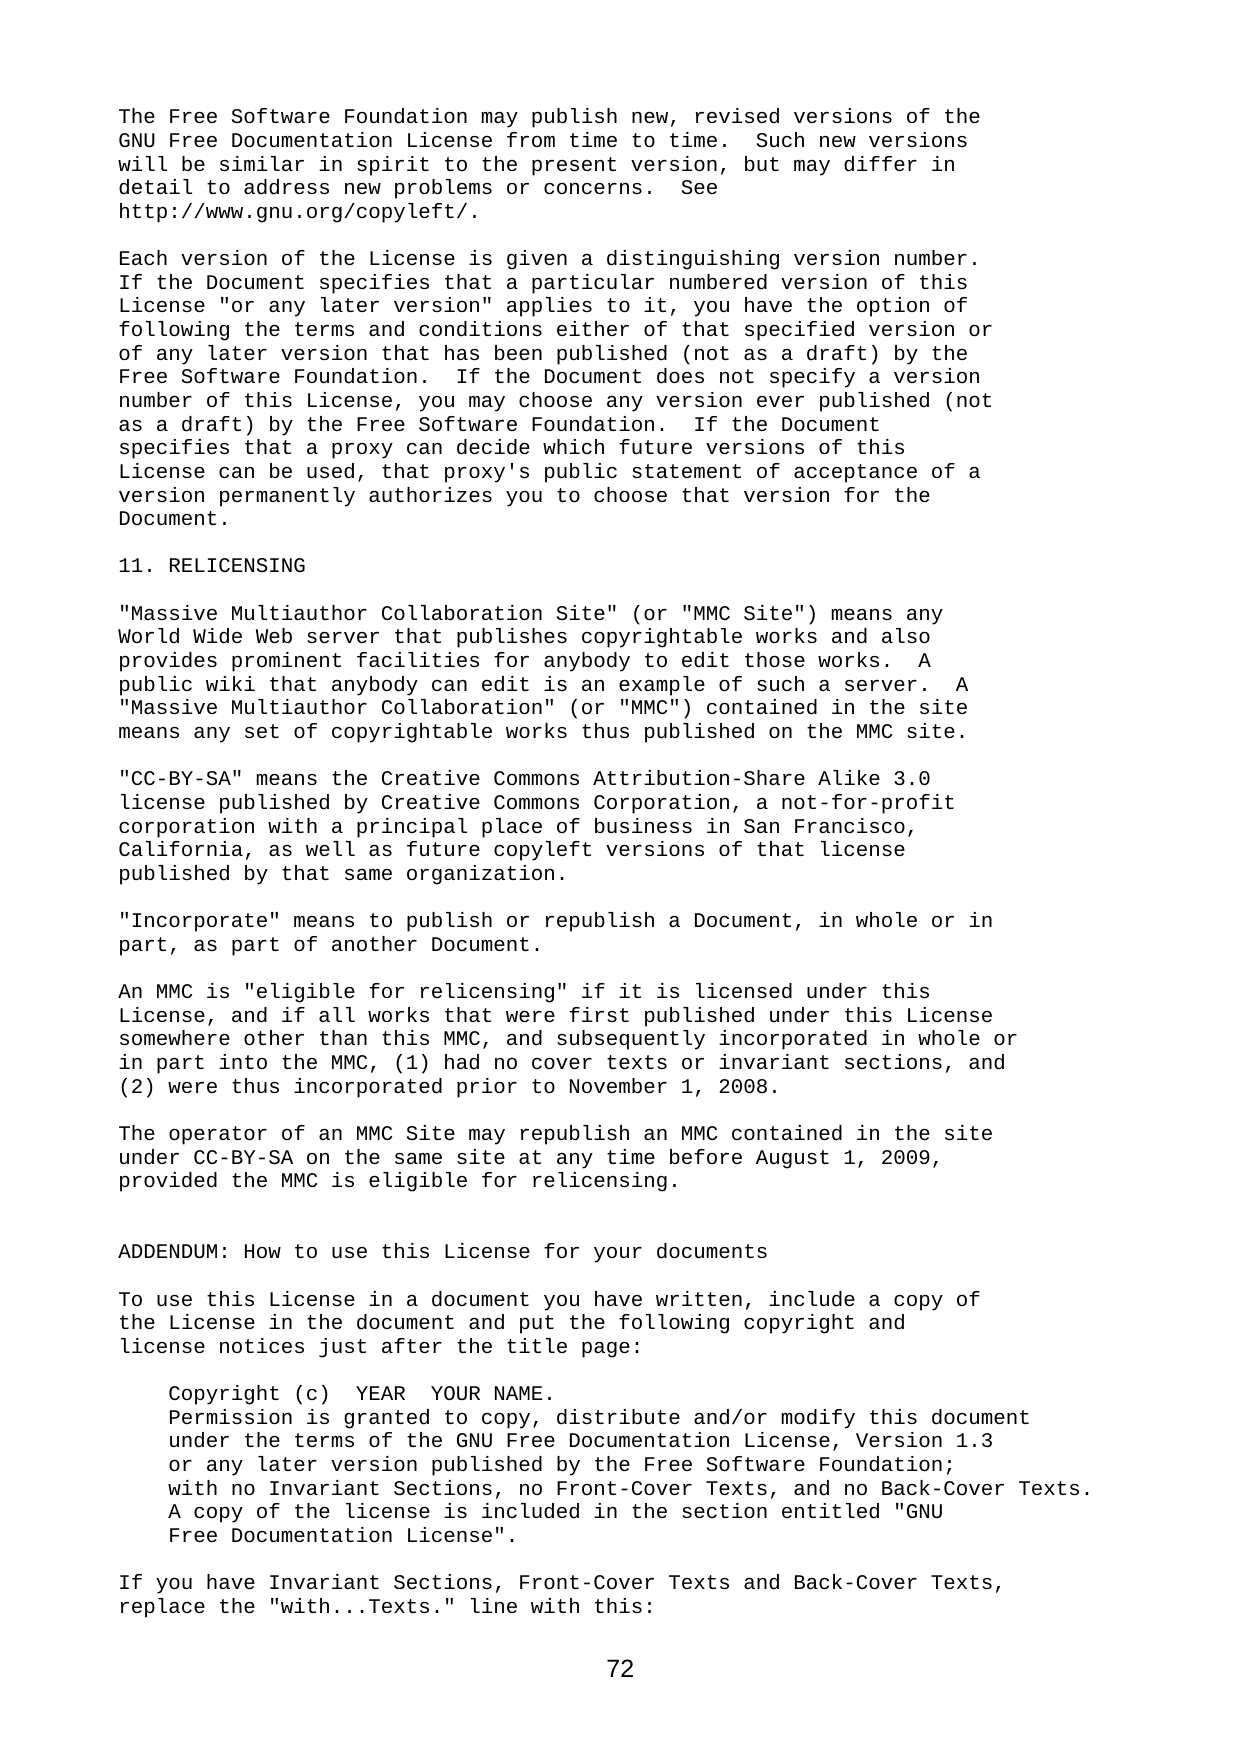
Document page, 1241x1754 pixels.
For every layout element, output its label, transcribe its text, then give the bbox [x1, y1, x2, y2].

text License, and if all works that were first published under this License [118, 1005, 1122, 1028]
text Permission is granted to copy, distribute and/or modify this document [118, 1407, 1122, 1430]
text license notices just after the title page: [118, 1336, 1122, 1359]
text provides prominent facilities for anybody to edit those works. A [118, 650, 1122, 674]
text The operator of an MMC Site may republish an MMC contained in the site [118, 1123, 1122, 1147]
text specifies that a proxy can decide which future versions of this [118, 437, 1122, 461]
text Free Documentation License". [118, 1525, 1122, 1549]
text (2) were thus incorporated prior to November 1, 2008. [118, 1076, 1122, 1099]
text will be similar in spirit to the present version, but may differ in [118, 153, 1122, 177]
text "CC-BY-SA" means the Creative Commons Attribution-Share Alike 3.0 [118, 768, 1122, 792]
text The Free Software Foundation may publish new, revised versions of the [118, 106, 1122, 130]
text "Massive Multiauthor Collaboration Site" (or "MMC Site") means any [118, 603, 1122, 626]
text "Massive Multiauthor Collaboration" (or "MMC") contained in the site [118, 697, 1122, 721]
text public wiki that anybody can edit is an example of such a server. A [118, 674, 1122, 697]
text World Wide Web server that publishes copyrightable works and also [118, 626, 1122, 650]
text part, as part of another Document. [118, 934, 1122, 957]
text or any later version published by the Free Software Foundation; [118, 1454, 1122, 1478]
text http://www.gnu.org/copyleft/. [118, 201, 1122, 224]
text California, as well as future copyleft versions of that license [118, 839, 1122, 863]
text number of this License, you may choose any version ever published (not [118, 390, 1122, 414]
text If you have Invariant Sections, Front-Cover Texts and Back-Cover Texts, [118, 1572, 1122, 1596]
text version permanently authorizes you to choose that version for the [118, 484, 1122, 508]
text 11. RELICENSING [118, 556, 1122, 579]
text published by that same organization. [118, 863, 1122, 887]
text License can be used, that proxy's public statement of acceptance of a [118, 461, 1122, 484]
text License "or any later version" applies to it, you have the option of [118, 295, 1122, 319]
text If the Document specifies that a particular numbered version of this [118, 272, 1122, 295]
text in part into the MMC, (1) had no cover texts or invariant sections, and [118, 1052, 1122, 1076]
text following the terms and conditions either of that specified version or [118, 319, 1122, 343]
text detail to address new problems or concerns. See [118, 177, 1122, 201]
text An MMC is "eligible for relicensing" if it is licensed under this [118, 981, 1122, 1005]
text "Incorporate" means to publish or republish a Document, in whole or in [118, 910, 1122, 934]
text Copyright (c) YEAR YOUR NAME. [118, 1383, 1122, 1407]
text means any set of copyrightable works thus published on the MMC site. [118, 721, 1122, 745]
text under the terms of the GNU Free Documentation License, Version 1.3 [118, 1430, 1122, 1454]
text GNU Free Documentation License from time to time. Such new versions [118, 130, 1122, 153]
text corporation with a principal place of business in San Francisco, [118, 816, 1122, 839]
text the License in the document and put the following copyright and [118, 1312, 1122, 1336]
text license published by Creative Commons Corporation, a not-for-profit [118, 792, 1122, 816]
text provided the MMC is eligible for relicensing. [118, 1170, 1122, 1194]
text A copy of the license is included in the section entitled "GNU [118, 1501, 1122, 1525]
text under CC-BY-SA on the same site at any time before August 1, 2009, [118, 1147, 1122, 1170]
text of any later version that has been published (not as a draft) by the [118, 343, 1122, 366]
text Free Software Foundation. If the Document does not specify a version [118, 366, 1122, 390]
text Document. [118, 508, 1122, 532]
text To use this License in a document you have written, include a copy of [118, 1288, 1122, 1312]
text ADDENDUM: How to use this License for your documents [118, 1241, 1122, 1265]
text as a draft) by the Free Software Foundation. If the Document [118, 414, 1122, 437]
text somewhere other than this MMC, and subsequently incorporated in whole or [118, 1028, 1122, 1052]
text with no Invariant Sections, no Front-Cover Texts, and no Back-Cover Texts. [118, 1478, 1122, 1501]
text Each version of the License is given a distinguishing version number. [118, 248, 1122, 272]
text replace the "with...Texts." line with this: [118, 1596, 1122, 1619]
